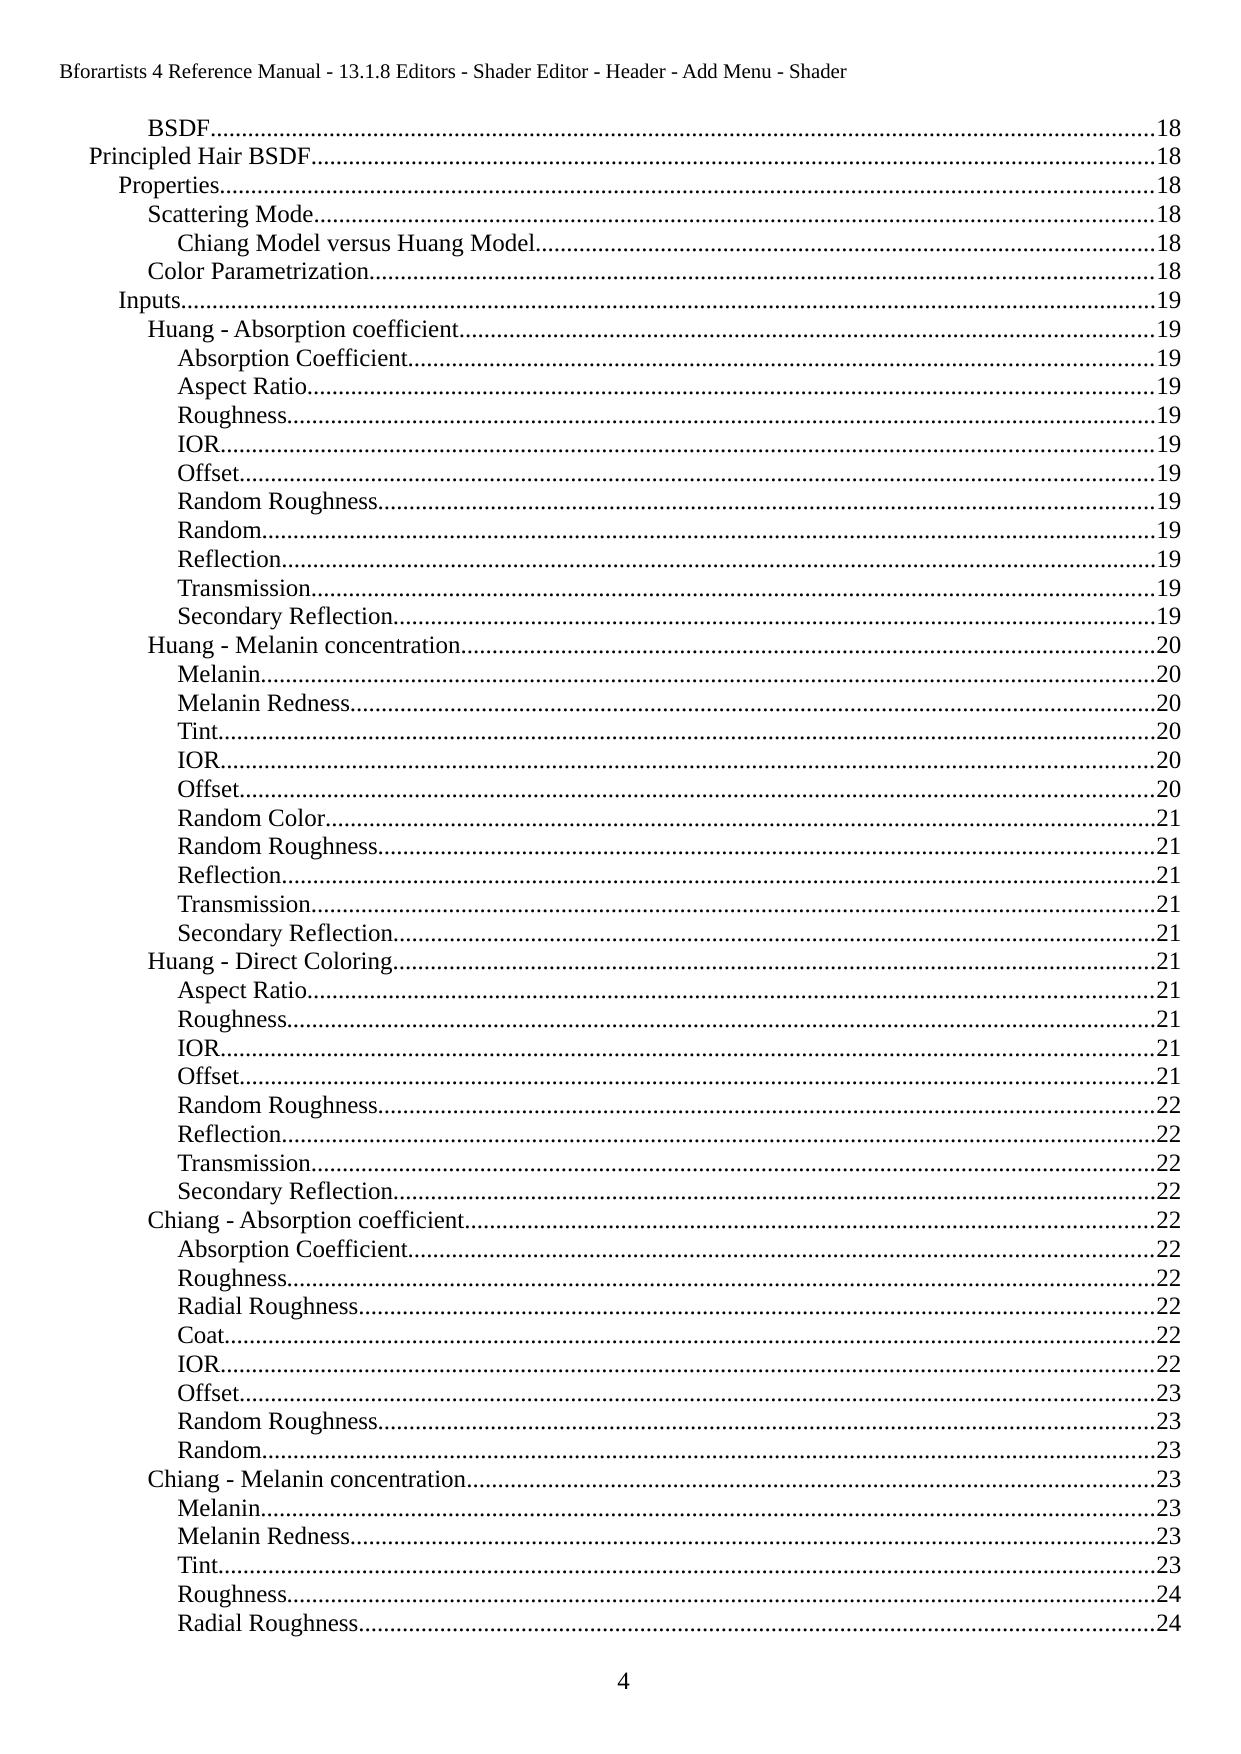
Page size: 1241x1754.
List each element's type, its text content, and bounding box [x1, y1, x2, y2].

text Aspect Ratio 19 [177, 371, 1181, 400]
text Random Roughness 23 [177, 1406, 1181, 1435]
text Random Color 21 [177, 803, 1181, 831]
text IOR 21 [177, 1033, 1181, 1061]
text IOR 20 [177, 745, 1181, 774]
text Color Parametrization 18 [147, 256, 1181, 285]
text Reflection 22 [177, 1119, 1181, 1148]
text Reflection 21 [177, 860, 1181, 889]
text Transmission 22 [177, 1148, 1181, 1176]
text Absorption Coefficient 22 [177, 1234, 1181, 1263]
text Coat 22 [177, 1320, 1181, 1349]
text Reflection 19 [177, 544, 1181, 573]
text Transmission 21 [177, 889, 1181, 918]
text Chiang - Absorption coefficient 22 [147, 1205, 1181, 1234]
text Random Roughness 19 [177, 486, 1181, 515]
text Transmission 19 [177, 573, 1181, 601]
text Tint 23 [177, 1550, 1181, 1579]
text IOR 19 [177, 429, 1181, 458]
text Tint 20 [177, 716, 1181, 745]
text IOR 22 [177, 1349, 1181, 1378]
text Huang - Absorption coefficient 19 [147, 314, 1181, 343]
text Principled Hair BSDF 18 [88, 141, 1181, 170]
text Huang - Direct Coloring 21 [147, 946, 1181, 975]
text Offset 21 [177, 1061, 1181, 1090]
text Chiang - Melanin concentration 23 [147, 1464, 1181, 1493]
text Roughness 22 [177, 1263, 1181, 1291]
text Melanin Redness 23 [177, 1521, 1181, 1550]
text Secondary Reflection 19 [177, 601, 1181, 630]
text Inputs 19 [118, 285, 1181, 314]
text Absorption Coefficient 19 [177, 343, 1181, 371]
text Radial Roughness 22 [177, 1291, 1181, 1320]
text Huang - Melanin concentration 20 [147, 630, 1181, 659]
text BSDF 18 [147, 113, 1181, 141]
text Random 19 [177, 515, 1181, 544]
text Roughness 19 [177, 400, 1181, 429]
text Roughness 21 [177, 1004, 1181, 1033]
text Properties 18 [118, 170, 1181, 199]
text Aspect Ratio 21 [177, 975, 1181, 1004]
text Scattering Mode 18 [147, 199, 1181, 228]
text Secondary Reflection 21 [177, 918, 1181, 946]
text Melanin 20 [177, 659, 1181, 688]
text Offset 19 [177, 458, 1181, 486]
text Secondary Reflection 22 [177, 1176, 1181, 1205]
text Roughness 24 [177, 1579, 1181, 1608]
text Melanin 23 [177, 1493, 1181, 1521]
text Random 23 [177, 1435, 1181, 1464]
text Offset 23 [177, 1378, 1181, 1406]
text Offset 20 [177, 774, 1181, 803]
text Radial Roughness 24 [177, 1608, 1181, 1636]
text Random Roughness 21 [177, 831, 1181, 860]
text Chiang Model versus Huang Model 18 [177, 228, 1181, 256]
text Melanin Redness 20 [177, 688, 1181, 716]
text Random Roughness 22 [177, 1090, 1181, 1119]
